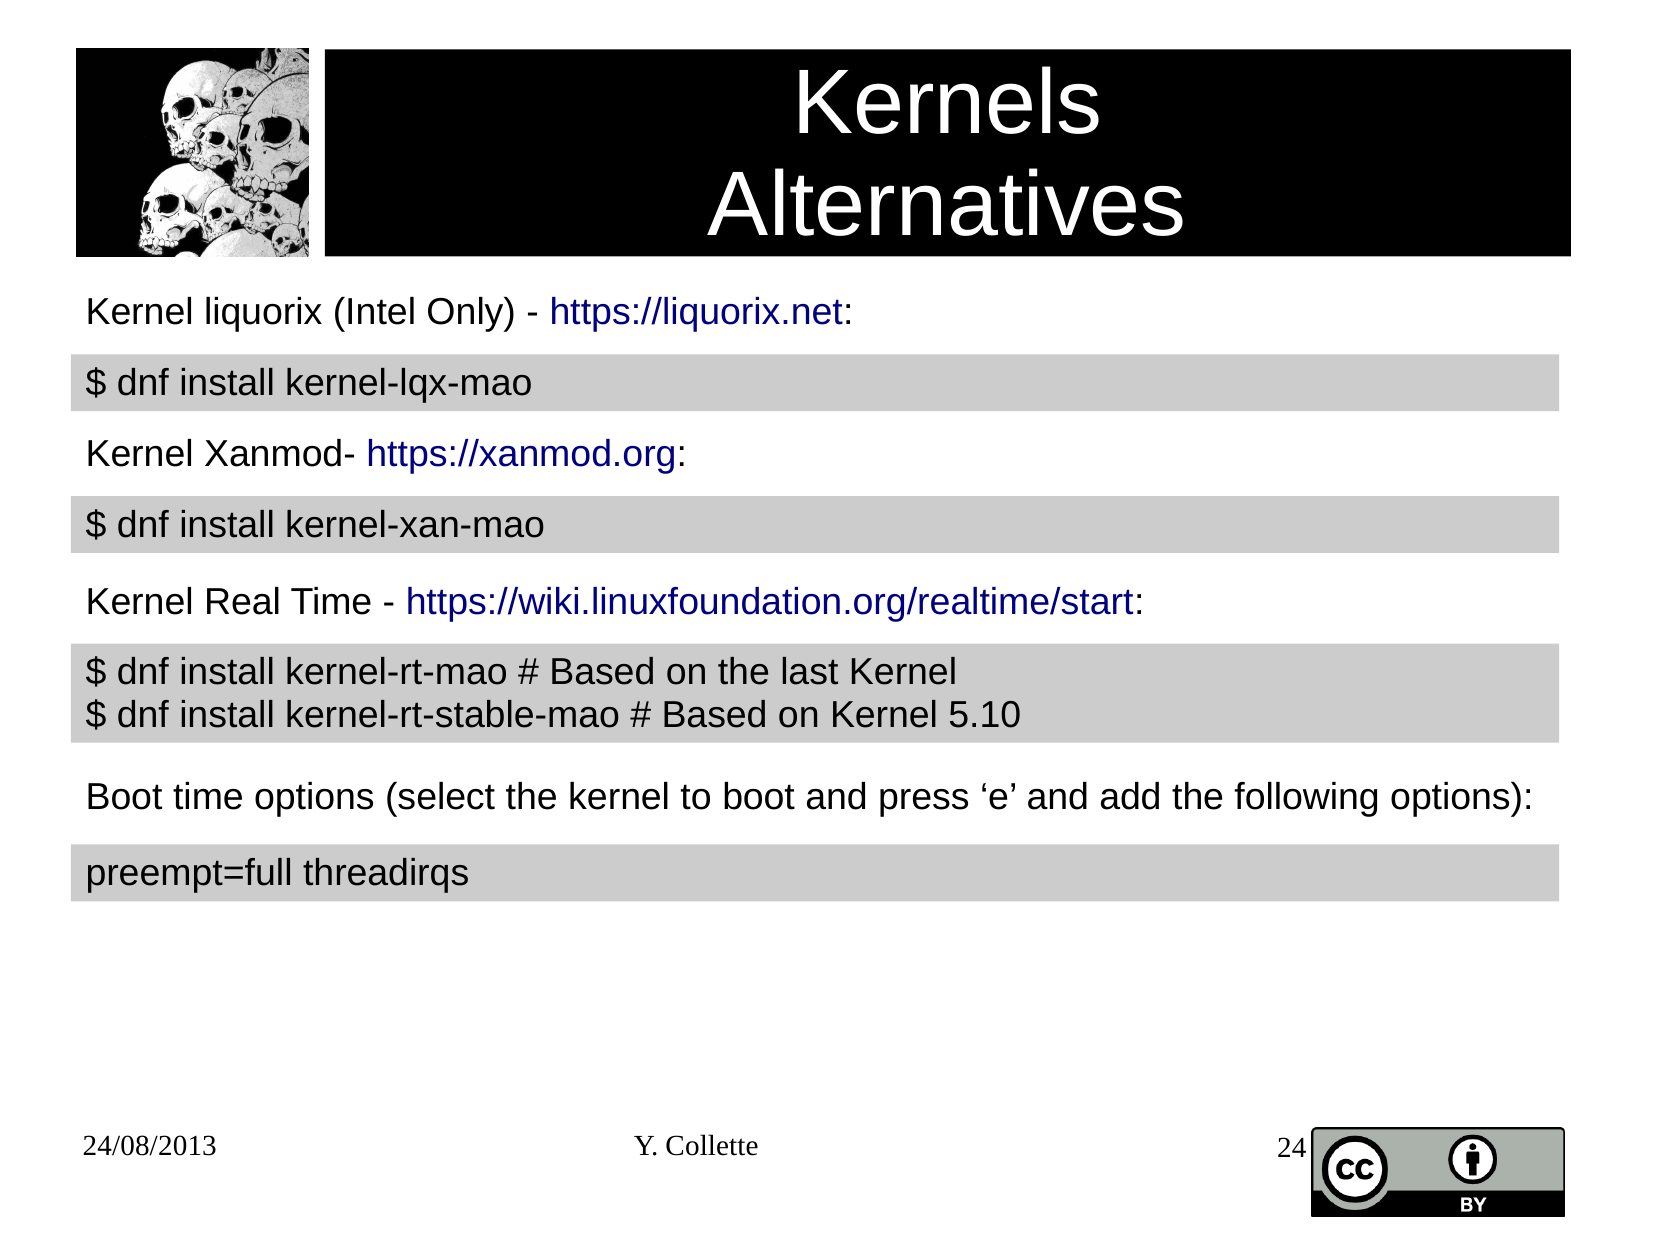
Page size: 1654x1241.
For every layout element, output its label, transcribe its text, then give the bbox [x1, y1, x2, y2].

text_box preempt=full threadirqs [70, 844, 1560, 902]
text_box Boot time options (select the kernel to boot and press ‘e’ and add the following options): [70, 767, 1560, 825]
text_box $ dnf install kernel-rt-mao # Based on the last Kernel $ dnf install kernel-rt-stable-mao # Based on Kernel 5.10 [70, 643, 1560, 743]
picture [76, 48, 309, 257]
text_box Kernel liquorix (Intel Only) - https://liquorix.net: [70, 283, 1560, 341]
text_box Kernel Xanmod- https://xanmod.org: [70, 425, 1560, 483]
text_box $ dnf install kernel-xan-mao [70, 496, 1560, 553]
title Kernels Alternatives [324, 49, 1571, 257]
text_box $ dnf install kernel-lqx-mao [70, 354, 1560, 412]
text_box Kernel Real Time - https://wiki.linuxfoundation.org/realtime/start: [70, 572, 1560, 630]
picture [1311, 1127, 1565, 1217]
